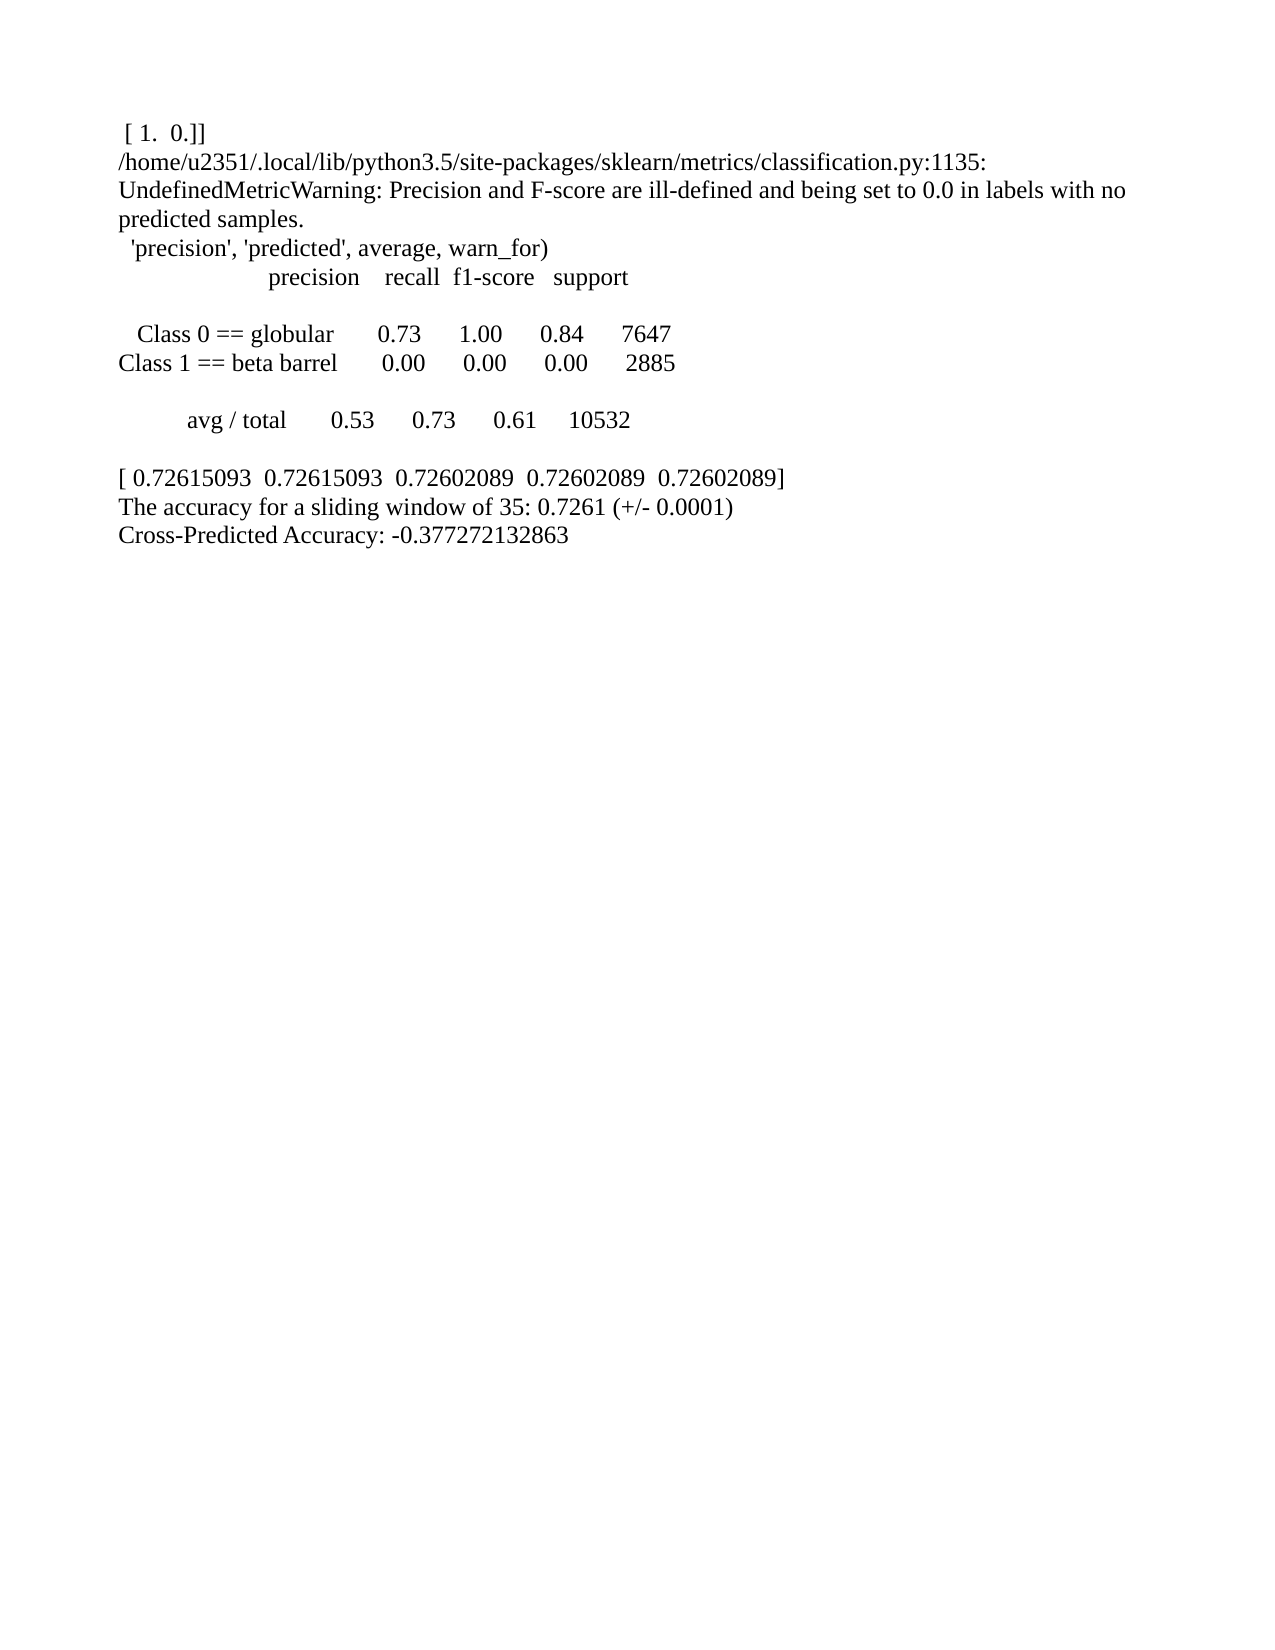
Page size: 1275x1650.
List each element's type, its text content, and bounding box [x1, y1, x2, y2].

text Class 0 == globular 0.73 1.00 0.84 7647 [118, 319, 1157, 348]
text precision recall f1-score support [118, 262, 1157, 291]
text Class 1 == beta barrel 0.00 0.00 0.00 2885 [118, 348, 1157, 377]
text The accuracy for a sliding window of 35: 0.7261 (+/- 0.0001) [118, 492, 1157, 521]
text avg / total 0.53 0.73 0.61 10532 [118, 406, 1157, 434]
text 'precision', 'predicted', average, warn_for) [118, 233, 1157, 262]
text Cross-Predicted Accuracy: -0.377272132863 [118, 521, 1157, 549]
text [ 0.72615093 0.72615093 0.72602089 0.72602089 0.72602089] [118, 463, 1157, 492]
text [ 1. 0.]] [118, 118, 1157, 147]
text /home/u2351/.local/lib/python3.5/site-packages/sklearn/metrics/classification.py:1135: UndefinedMetricWarning: Precision and F-score are ill-defined and being set to 0.0 in labels with no predicted samples. [118, 147, 1157, 233]
